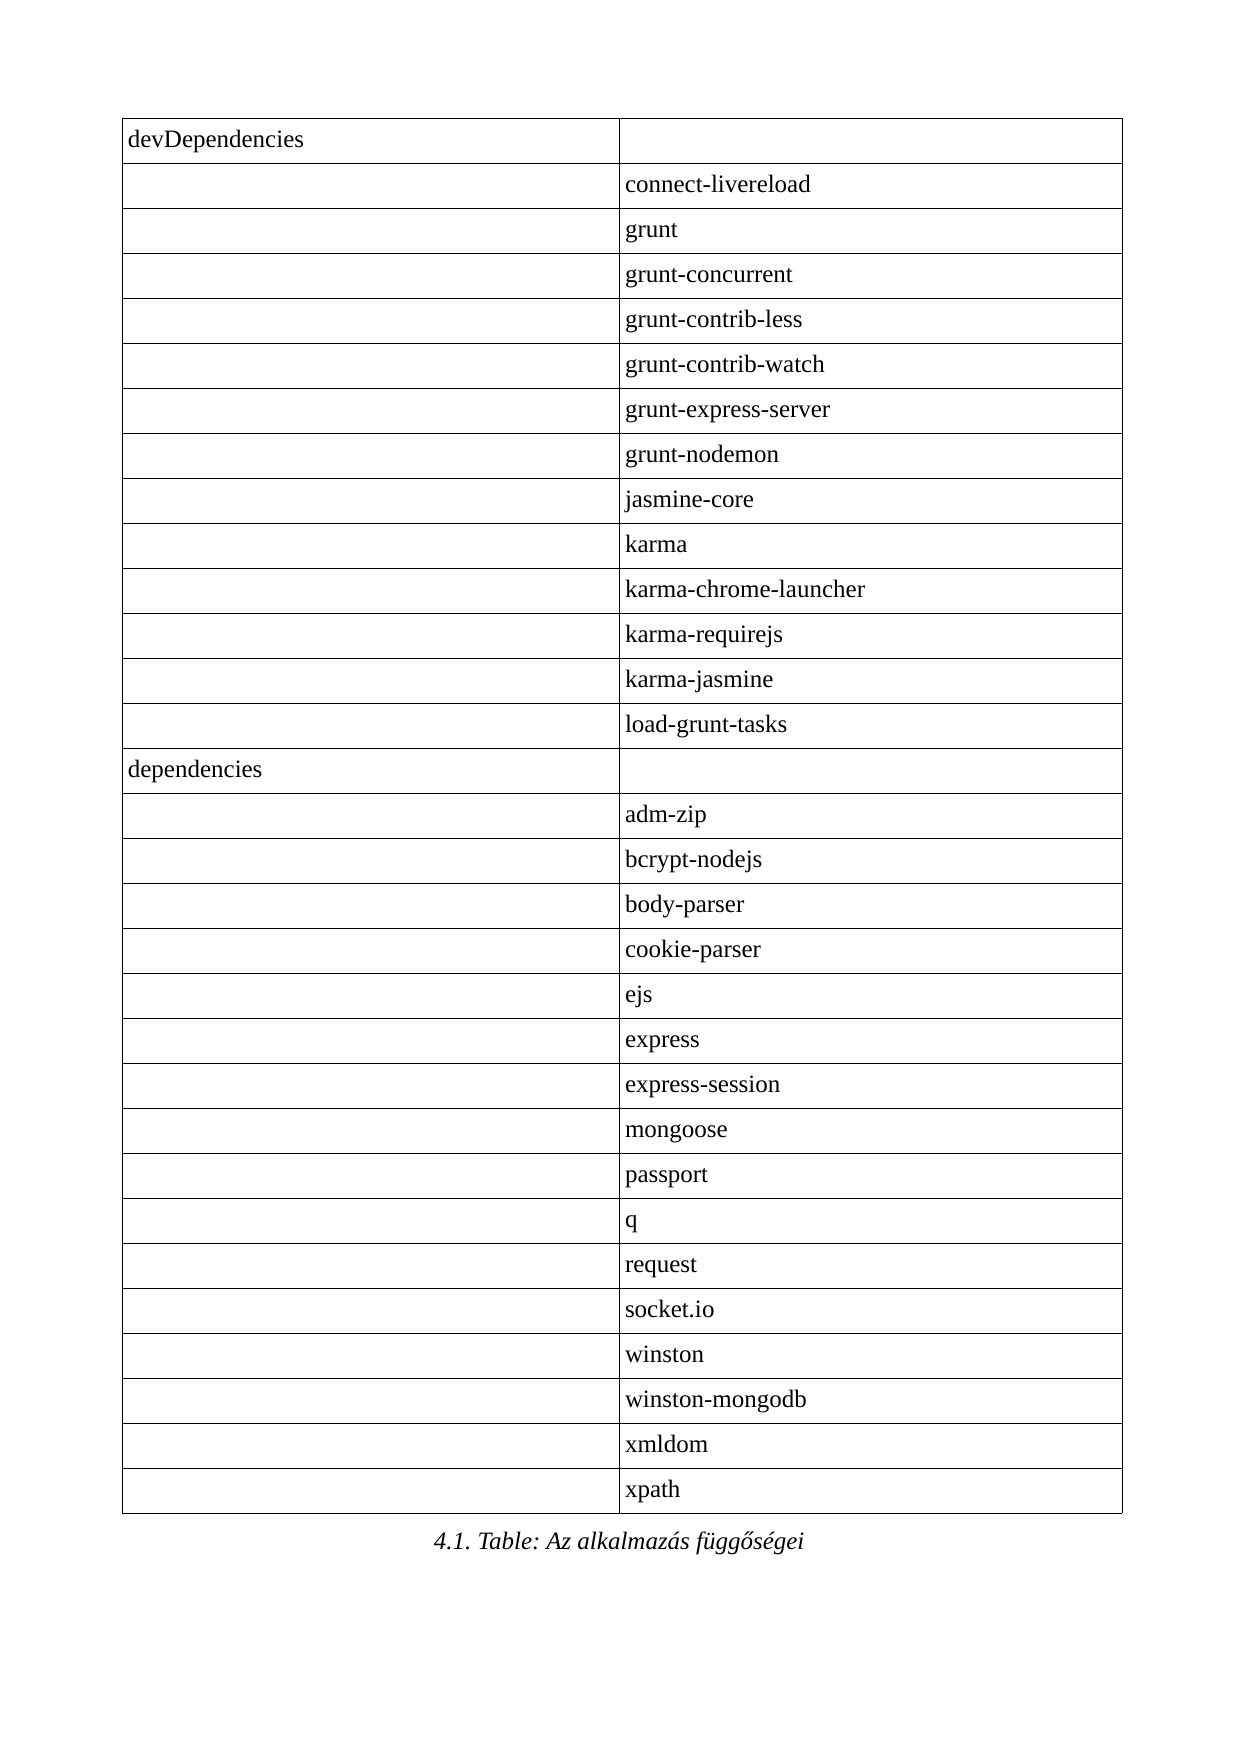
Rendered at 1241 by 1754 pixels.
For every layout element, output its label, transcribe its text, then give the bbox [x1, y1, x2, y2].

table_cell karma-jasmine [620, 659, 1122, 703]
table_cell [123, 1289, 619, 1333]
table_cell karma [620, 524, 1122, 568]
table_cell [123, 299, 619, 343]
table_cell [123, 614, 619, 658]
table_cell dependencies [123, 749, 619, 793]
table_cell [123, 569, 619, 613]
table_cell socket.io [620, 1289, 1122, 1333]
table_header [620, 119, 1122, 163]
table_cell [123, 1244, 619, 1288]
table_cell grunt-concurrent [620, 254, 1122, 298]
table_cell xpath [620, 1469, 1122, 1513]
table_cell request [620, 1244, 1122, 1288]
table_cell mongoose [620, 1109, 1122, 1153]
table_cell [123, 479, 619, 523]
table_cell [123, 659, 619, 703]
table_cell [123, 164, 619, 208]
table_cell [123, 1334, 619, 1378]
table_cell load-grunt-tasks [620, 704, 1122, 748]
table_cell [123, 1424, 619, 1468]
table_cell bcrypt-nodejs [620, 839, 1122, 883]
table_cell [123, 524, 619, 568]
table_cell connect-livereload [620, 164, 1122, 208]
table_cell [123, 1469, 619, 1513]
table_cell grunt-contrib-watch [620, 344, 1122, 388]
table_cell [123, 884, 619, 928]
table_cell [123, 704, 619, 748]
table_cell karma-requirejs [620, 614, 1122, 658]
table_cell ejs [620, 974, 1122, 1018]
table_cell [123, 1199, 619, 1243]
table_cell winston-mongodb [620, 1379, 1122, 1423]
table_cell [123, 209, 619, 253]
table_cell [123, 344, 619, 388]
table_cell grunt [620, 209, 1122, 253]
table_cell passport [620, 1154, 1122, 1198]
table_cell express [620, 1019, 1122, 1063]
table_cell [123, 434, 619, 478]
table_cell cookie-parser [620, 929, 1122, 973]
table_cell [620, 749, 1122, 793]
table_cell express-session [620, 1064, 1122, 1108]
table_cell [123, 1109, 619, 1153]
table_cell body-parser [620, 884, 1122, 928]
text 4.1. Table: Az alkalmazás függőségei [118, 1526, 1122, 1554]
table_cell [123, 929, 619, 973]
table_cell q [620, 1199, 1122, 1243]
table_cell [123, 1154, 619, 1198]
table_cell grunt-contrib-less [620, 299, 1122, 343]
table_cell [123, 389, 619, 433]
table_cell jasmine-core [620, 479, 1122, 523]
table_cell [123, 254, 619, 298]
table_cell [123, 1379, 619, 1423]
table_cell xmldom [620, 1424, 1122, 1468]
table_cell [123, 839, 619, 883]
table_cell [123, 1064, 619, 1108]
table_cell karma-chrome-launcher [620, 569, 1122, 613]
table_cell [123, 974, 619, 1018]
table_cell adm-zip [620, 794, 1122, 838]
table_cell grunt-express-server [620, 389, 1122, 433]
table_cell [123, 1019, 619, 1063]
table_cell [123, 794, 619, 838]
table_cell grunt-nodemon [620, 434, 1122, 478]
table_header devDependencies [123, 119, 619, 163]
table_cell winston [620, 1334, 1122, 1378]
